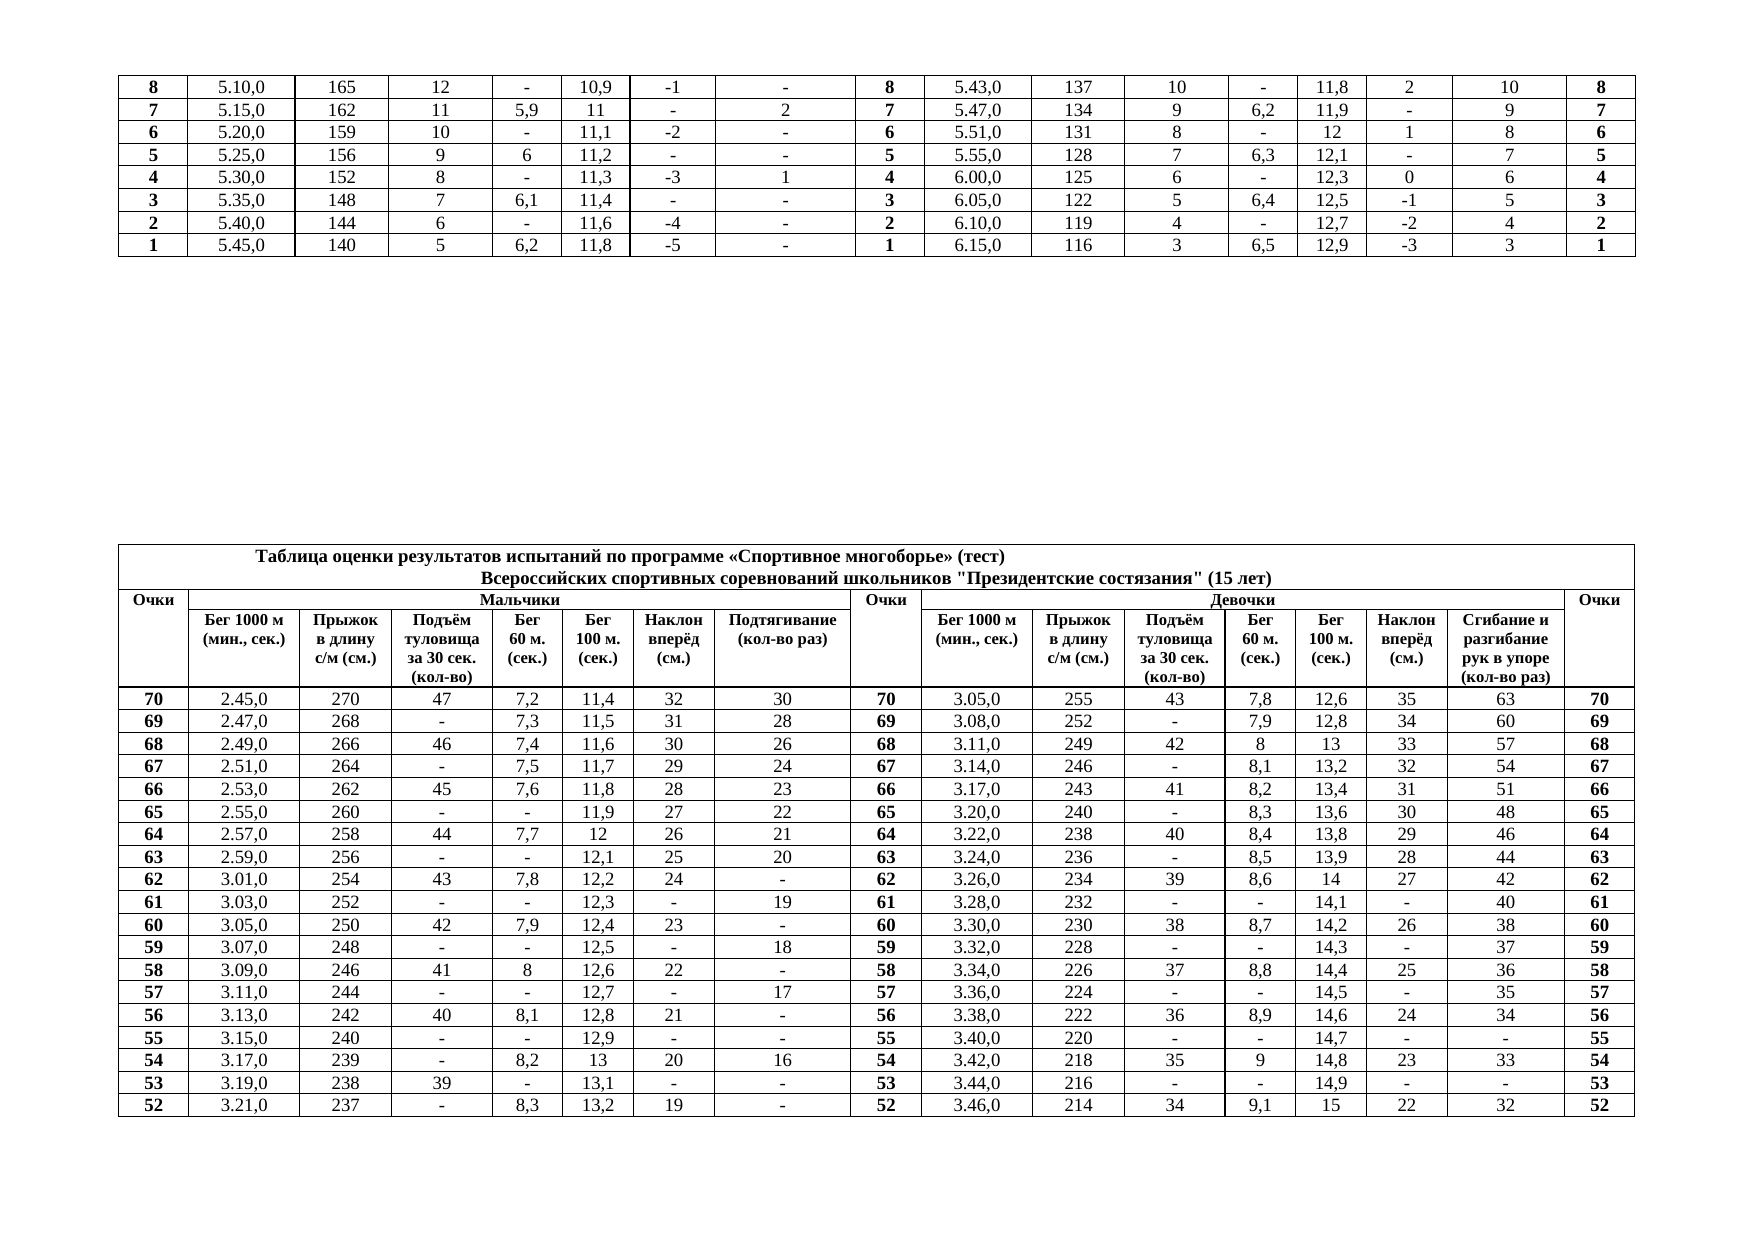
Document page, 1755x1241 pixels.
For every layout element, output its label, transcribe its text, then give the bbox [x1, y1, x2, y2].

table_cell - [1125, 1027, 1224, 1048]
table_cell 12,8 [563, 1004, 633, 1026]
table_cell 9,1 [1226, 1094, 1295, 1116]
table_cell 60 [1565, 914, 1634, 935]
table_cell 12 [389, 76, 492, 98]
table_cell Очки [1565, 590, 1634, 686]
table_cell 249 [1033, 733, 1124, 754]
table_cell 68 [1565, 733, 1634, 754]
table_cell 56 [119, 1004, 188, 1026]
table_cell - [392, 891, 492, 912]
table_cell 246 [300, 959, 391, 980]
table_cell 23 [715, 778, 850, 799]
table_cell 21 [634, 1004, 714, 1026]
table_cell - [1367, 891, 1447, 912]
table_cell 7 [1453, 144, 1566, 165]
table_cell -3 [1367, 234, 1452, 256]
table_cell 258 [300, 823, 391, 845]
table_cell 25 [634, 846, 714, 867]
table_cell 7,4 [493, 733, 562, 754]
table_cell - [392, 1094, 492, 1116]
table_cell 2.57,0 [189, 823, 299, 845]
table_cell 66 [119, 778, 188, 799]
table_cell 61 [1565, 891, 1634, 912]
table_cell - [715, 959, 850, 980]
table_cell - [1367, 1027, 1447, 1048]
table_cell 156 [296, 144, 388, 165]
table_cell 10 [1125, 76, 1228, 98]
table_cell - [1226, 891, 1295, 912]
table_cell 218 [1033, 1049, 1124, 1071]
table_cell 152 [296, 166, 388, 188]
table_cell 2 [1367, 76, 1452, 98]
table_cell 24 [715, 755, 850, 777]
table_cell 246 [1033, 755, 1124, 777]
table_cell 33 [1367, 733, 1447, 754]
table_cell 2 [716, 99, 855, 120]
table_cell 63 [1565, 846, 1634, 867]
table_cell - [1125, 710, 1224, 732]
table_cell 3.42,0 [922, 1049, 1032, 1071]
table_cell 8 [856, 76, 924, 98]
table_cell 12,5 [1298, 189, 1366, 211]
table_cell 14,5 [1296, 981, 1366, 1003]
table_cell 8 [1226, 733, 1295, 754]
table_cell 12,7 [563, 981, 633, 1003]
table_cell - [1125, 755, 1224, 777]
table_cell 2 [1567, 212, 1635, 233]
table_cell - [631, 144, 715, 165]
table_cell 5 [1453, 189, 1566, 211]
table_cell Подъём туловища за 30 сек. (кол-во) [1125, 610, 1224, 686]
table_cell 8,8 [1226, 959, 1295, 980]
table_cell - [1448, 1027, 1564, 1048]
table_cell 3.28,0 [922, 891, 1032, 912]
table_cell 8 [119, 76, 187, 98]
table_cell 59 [851, 936, 921, 958]
table_cell 12,7 [1298, 212, 1366, 233]
table_cell 116 [1032, 234, 1124, 256]
table_cell 5.55,0 [925, 144, 1031, 165]
table_cell - [631, 99, 715, 120]
table_cell - [1229, 212, 1297, 233]
table_cell 12,5 [563, 936, 633, 958]
table_cell 12,1 [563, 846, 633, 867]
table_cell 9 [1226, 1049, 1295, 1071]
table_cell 55 [851, 1027, 921, 1048]
table_cell - [631, 189, 715, 211]
table_cell 6 [1453, 166, 1566, 188]
table_cell 63 [1448, 688, 1564, 709]
table_cell 8,3 [1226, 801, 1295, 822]
table_cell 8,2 [1226, 778, 1295, 799]
table_cell 32 [1448, 1094, 1564, 1116]
table_cell 11,8 [562, 234, 629, 256]
table_cell 39 [392, 1072, 492, 1093]
table_cell 16 [715, 1049, 850, 1071]
table_cell Очки [119, 590, 188, 686]
table_cell 8 [1125, 121, 1228, 143]
table_cell Бег 100 м. (сек.) [563, 610, 633, 686]
table_cell - [392, 1027, 492, 1048]
table_cell 2.49,0 [189, 733, 299, 754]
table_cell 7 [856, 99, 924, 120]
table_cell - [1448, 1072, 1564, 1093]
table_cell Мальчики [189, 590, 850, 609]
table_cell 11,4 [563, 688, 633, 709]
table_cell 67 [119, 755, 188, 777]
table_cell - [392, 710, 492, 732]
table_cell - [715, 1004, 850, 1026]
table_cell 35 [1367, 688, 1447, 709]
table_cell 43 [392, 868, 492, 890]
table_cell - [1226, 981, 1295, 1003]
table_cell Подъём туловища за 30 сек. (кол-во) [392, 610, 492, 686]
table_cell - [634, 981, 714, 1003]
table_cell 2.55,0 [189, 801, 299, 822]
table_cell 5.10,0 [188, 76, 294, 98]
table_cell 3.17,0 [922, 778, 1032, 799]
table_cell 226 [1033, 959, 1124, 980]
table_cell 12,3 [563, 891, 633, 912]
table_cell 3.34,0 [922, 959, 1032, 980]
table_cell 53 [1565, 1072, 1634, 1093]
table_cell 68 [119, 733, 188, 754]
table_cell 3 [856, 189, 924, 211]
table_cell 7,5 [493, 755, 562, 777]
table_cell 222 [1033, 1004, 1124, 1026]
table_cell 35 [1125, 1049, 1224, 1071]
table_cell 3.21,0 [189, 1094, 299, 1116]
table_cell 12 [563, 823, 633, 845]
table_cell 159 [296, 121, 388, 143]
table_cell 5 [1567, 144, 1635, 165]
table_cell 224 [1033, 981, 1124, 1003]
table_cell 63 [119, 846, 188, 867]
table_cell 60 [1448, 710, 1564, 732]
table_cell 13,6 [1296, 801, 1366, 822]
table_cell 63 [851, 846, 921, 867]
table_cell - [392, 846, 492, 867]
table_cell 3.32,0 [922, 936, 1032, 958]
table_cell 59 [119, 936, 188, 958]
table_cell 14,2 [1296, 914, 1366, 935]
table_cell 125 [1032, 166, 1124, 188]
table_cell 236 [1033, 846, 1124, 867]
table_cell 12,6 [1296, 688, 1366, 709]
table_cell 70 [851, 688, 921, 709]
table_cell 14,6 [1296, 1004, 1366, 1026]
table_cell 60 [119, 914, 188, 935]
table_cell 8,2 [493, 1049, 562, 1071]
table_cell 26 [634, 823, 714, 845]
table_cell Девочки [922, 590, 1564, 609]
table_cell - [716, 189, 855, 211]
table_cell 37 [1448, 936, 1564, 958]
table_cell - [392, 936, 492, 958]
table_cell 20 [634, 1049, 714, 1071]
table_cell 1 [1367, 121, 1452, 143]
table_cell 61 [119, 891, 188, 912]
table_cell 34 [1367, 710, 1447, 732]
table_cell 3.11,0 [189, 981, 299, 1003]
table_cell Прыжок в длину с/м (см.) [300, 610, 391, 686]
table_cell 24 [634, 868, 714, 890]
table_cell Сгибание и разгибание рук в упоре (кол-во раз) [1448, 610, 1564, 686]
table_cell 11,9 [563, 801, 633, 822]
table_cell 5,9 [493, 99, 561, 120]
table_cell 6.05,0 [925, 189, 1031, 211]
table_cell 58 [851, 959, 921, 980]
table_cell 3.15,0 [189, 1027, 299, 1048]
table_cell 6,2 [493, 234, 561, 256]
table_cell -5 [631, 234, 715, 256]
table_cell 7,8 [493, 868, 562, 890]
table_cell 26 [715, 733, 850, 754]
table_cell 14,3 [1296, 936, 1366, 958]
table_cell 64 [1565, 823, 1634, 845]
table_cell 64 [119, 823, 188, 845]
table_cell 56 [1565, 1004, 1634, 1026]
table_cell - [493, 891, 562, 912]
table_cell 5.45,0 [188, 234, 294, 256]
table_cell 9 [1125, 99, 1228, 120]
table_cell 6 [119, 121, 187, 143]
table_cell 27 [634, 801, 714, 822]
table_cell 19 [634, 1094, 714, 1116]
table_cell 62 [1565, 868, 1634, 890]
table_cell 3.01,0 [189, 868, 299, 890]
table_cell 1 [1567, 234, 1635, 256]
table_cell 6,1 [493, 189, 561, 211]
table_cell 3.36,0 [922, 981, 1032, 1003]
table_cell 42 [1125, 733, 1224, 754]
table_cell 230 [1033, 914, 1124, 935]
table_cell 3.24,0 [922, 846, 1032, 867]
table_cell - [1125, 936, 1224, 958]
table_cell 66 [1565, 778, 1634, 799]
table_cell 248 [300, 936, 391, 958]
table_cell 24 [1367, 1004, 1447, 1026]
table_cell 11,3 [562, 166, 629, 188]
table_cell 53 [851, 1072, 921, 1093]
table_cell 148 [296, 189, 388, 211]
table_cell 56 [851, 1004, 921, 1026]
table_cell 3.05,0 [189, 914, 299, 935]
table_cell 237 [300, 1094, 391, 1116]
table_cell 5.47,0 [925, 99, 1031, 120]
table_cell 12,6 [563, 959, 633, 980]
table_cell 214 [1033, 1094, 1124, 1116]
table_cell 58 [1565, 959, 1634, 980]
table_cell - [493, 1027, 562, 1048]
table_cell 11 [389, 99, 492, 120]
table_cell - [493, 76, 561, 98]
table_cell 45 [392, 778, 492, 799]
table_cell 234 [1033, 868, 1124, 890]
table_cell - [1125, 801, 1224, 822]
table_cell 243 [1033, 778, 1124, 799]
table_cell - [1226, 1072, 1295, 1093]
table_cell 11,5 [563, 710, 633, 732]
table_cell 18 [715, 936, 850, 958]
table_cell 5 [119, 144, 187, 165]
table_cell 232 [1033, 891, 1124, 912]
table_cell 3.07,0 [189, 936, 299, 958]
table_cell 7,2 [493, 688, 562, 709]
table_cell 8 [1567, 76, 1635, 98]
table_cell 14,7 [1296, 1027, 1366, 1048]
table_cell 270 [300, 688, 391, 709]
table_cell - [1125, 1072, 1224, 1093]
table_cell 57 [1565, 981, 1634, 1003]
table_cell 20 [715, 846, 850, 867]
table_cell 12,9 [563, 1027, 633, 1048]
table_cell 22 [715, 801, 850, 822]
table_cell - [392, 981, 492, 1003]
table_cell - [716, 144, 855, 165]
table_cell 4 [856, 166, 924, 188]
table_cell 55 [119, 1027, 188, 1048]
table_cell 66 [851, 778, 921, 799]
table_cell 3 [1567, 189, 1635, 211]
table_cell 11,6 [563, 733, 633, 754]
table_cell - [493, 801, 562, 822]
table_cell 239 [300, 1049, 391, 1071]
table_cell 7 [119, 99, 187, 120]
table_cell 128 [1032, 144, 1124, 165]
table_cell 5 [856, 144, 924, 165]
table_cell - [634, 891, 714, 912]
table_cell 3.17,0 [189, 1049, 299, 1071]
table_cell - [716, 212, 855, 233]
table_cell 35 [1448, 981, 1564, 1003]
table_cell 13,2 [1296, 755, 1366, 777]
table_cell 5.30,0 [188, 166, 294, 188]
table_cell Очки [851, 590, 921, 686]
table_cell 14,1 [1296, 891, 1366, 912]
table_cell - [1229, 121, 1297, 143]
table_cell 252 [1033, 710, 1124, 732]
table_cell 122 [1032, 189, 1124, 211]
table_cell 7 [389, 189, 492, 211]
table_cell Наклон вперёд (см.) [1367, 610, 1447, 686]
table_cell 36 [1448, 959, 1564, 980]
table_cell 14,8 [1296, 1049, 1366, 1071]
table_cell 29 [634, 755, 714, 777]
table_cell 8,7 [1226, 914, 1295, 935]
table_cell 6 [389, 212, 492, 233]
table_cell 70 [119, 688, 188, 709]
table_cell 46 [1448, 823, 1564, 845]
table_cell 67 [851, 755, 921, 777]
table_cell 13 [1296, 733, 1366, 754]
table_cell 264 [300, 755, 391, 777]
table_cell 11,2 [562, 144, 629, 165]
table_cell 15 [1296, 1094, 1366, 1116]
table_cell 8 [1453, 121, 1566, 143]
table_cell 5.35,0 [188, 189, 294, 211]
table_cell 3.22,0 [922, 823, 1032, 845]
table_cell Наклон вперёд (см.) [634, 610, 714, 686]
table_cell 7,6 [493, 778, 562, 799]
table_cell 11,8 [563, 778, 633, 799]
table_cell - [716, 76, 855, 98]
table_cell 1 [716, 166, 855, 188]
table_cell - [1226, 936, 1295, 958]
table_cell 6.15,0 [925, 234, 1031, 256]
table_cell 52 [1565, 1094, 1634, 1116]
table_cell 52 [851, 1094, 921, 1116]
table_cell 119 [1032, 212, 1124, 233]
table_cell 12,2 [563, 868, 633, 890]
table_cell 68 [851, 733, 921, 754]
table_cell 43 [1125, 688, 1224, 709]
table_cell 220 [1033, 1027, 1124, 1048]
table_cell 12,9 [1298, 234, 1366, 256]
table_cell 59 [1565, 936, 1634, 958]
table_cell 31 [634, 710, 714, 732]
table_cell 1 [856, 234, 924, 256]
table_cell 11,1 [562, 121, 629, 143]
table_cell 11,8 [1298, 76, 1366, 98]
table_cell 4 [119, 166, 187, 188]
table_cell 44 [1448, 846, 1564, 867]
table_cell 57 [119, 981, 188, 1003]
table_cell 8,3 [493, 1094, 562, 1116]
table_cell - [1125, 981, 1224, 1003]
table_cell -1 [631, 76, 715, 98]
table_cell 42 [1448, 868, 1564, 890]
table_cell 1 [119, 234, 187, 256]
table_cell 13,8 [1296, 823, 1366, 845]
table_cell 10 [389, 121, 492, 143]
table_cell - [493, 846, 562, 867]
table_cell 8,5 [1226, 846, 1295, 867]
table_cell 268 [300, 710, 391, 732]
table_cell 2.45,0 [189, 688, 299, 709]
table_cell 254 [300, 868, 391, 890]
table_cell - [1229, 76, 1297, 98]
table_cell 8,4 [1226, 823, 1295, 845]
table_cell 60 [851, 914, 921, 935]
table_cell 131 [1032, 121, 1124, 143]
table_cell 7 [1567, 99, 1635, 120]
table_cell 30 [634, 733, 714, 754]
table_cell 5.20,0 [188, 121, 294, 143]
table_cell 5.43,0 [925, 76, 1031, 98]
table_cell 13,1 [563, 1072, 633, 1093]
table_cell -3 [631, 166, 715, 188]
table_cell 69 [851, 710, 921, 732]
table_cell -1 [1367, 189, 1452, 211]
table_cell - [715, 914, 850, 935]
table_cell 5.25,0 [188, 144, 294, 165]
table_cell 7,9 [493, 914, 562, 935]
table_cell - [1229, 166, 1297, 188]
table_cell 67 [1565, 755, 1634, 777]
table_cell 3.14,0 [922, 755, 1032, 777]
table_cell 5 [1125, 189, 1228, 211]
table_cell 12,1 [1298, 144, 1366, 165]
table_cell Подтягивание (кол-во раз) [715, 610, 850, 686]
table_cell 240 [1033, 801, 1124, 822]
table_cell 4 [1125, 212, 1228, 233]
table_cell 7 [1125, 144, 1228, 165]
table_cell 2.51,0 [189, 755, 299, 777]
table_cell 162 [296, 99, 388, 120]
table_cell 53 [119, 1072, 188, 1093]
table_cell 2.47,0 [189, 710, 299, 732]
table_cell 3.05,0 [922, 688, 1032, 709]
table_cell 40 [1448, 891, 1564, 912]
table_cell 6 [1125, 166, 1228, 188]
table_cell - [1125, 891, 1224, 912]
table_cell 252 [300, 891, 391, 912]
table_cell 140 [296, 234, 388, 256]
table_cell 32 [1367, 755, 1447, 777]
table_cell 7,3 [493, 710, 562, 732]
table_cell Бег 60 м. (сек.) [1226, 610, 1295, 686]
table_cell -4 [631, 212, 715, 233]
table_cell 26 [1367, 914, 1447, 935]
table_cell 29 [1367, 823, 1447, 845]
table_cell 65 [851, 801, 921, 822]
table_cell - [715, 868, 850, 890]
table_cell 64 [851, 823, 921, 845]
table_cell 22 [1367, 1094, 1447, 1116]
table_cell 33 [1448, 1049, 1564, 1071]
table_header Таблица оценки результатов испытаний по программе «Спортивное многоборье» (тест) Всероссийских спортивных соревнований школьников "Президентские состязания" (15 лет) [119, 545, 1634, 588]
table_cell - [1367, 981, 1447, 1003]
table_cell Прыжок в длину с/м (см.) [1033, 610, 1124, 686]
table_cell 6,2 [1229, 99, 1297, 120]
table_cell 5 [389, 234, 492, 256]
table_cell 216 [1033, 1072, 1124, 1093]
table_cell 38 [1125, 914, 1224, 935]
table_cell 62 [119, 868, 188, 890]
table_cell 39 [1125, 868, 1224, 890]
table_cell 11,6 [562, 212, 629, 233]
table_cell 2 [856, 212, 924, 233]
table_cell 54 [1448, 755, 1564, 777]
table_cell 11,4 [562, 189, 629, 211]
table_cell 51 [1448, 778, 1564, 799]
table_cell 3.13,0 [189, 1004, 299, 1026]
table_cell 57 [851, 981, 921, 1003]
table_cell 6 [493, 144, 561, 165]
table_cell 11,9 [1298, 99, 1366, 120]
table_cell 30 [715, 688, 850, 709]
table_cell 256 [300, 846, 391, 867]
table_cell 69 [1565, 710, 1634, 732]
table_cell 21 [715, 823, 850, 845]
table_cell 10,9 [562, 76, 629, 98]
table_cell Бег 100 м. (сек.) [1296, 610, 1366, 686]
table_cell 2 [119, 212, 187, 233]
table_cell 2.53,0 [189, 778, 299, 799]
table_cell - [1226, 1027, 1295, 1048]
table_cell 134 [1032, 99, 1124, 120]
table_cell 6.00,0 [925, 166, 1031, 188]
table_cell 3.09,0 [189, 959, 299, 980]
table_cell 238 [1033, 823, 1124, 845]
table_cell 5.40,0 [188, 212, 294, 233]
table_cell 23 [1367, 1049, 1447, 1071]
table_cell - [715, 1027, 850, 1048]
table_cell 9 [389, 144, 492, 165]
table_cell 6.10,0 [925, 212, 1031, 233]
table_cell 12 [1298, 121, 1366, 143]
table_cell 5.51,0 [925, 121, 1031, 143]
table_cell - [634, 1072, 714, 1093]
table_cell 3.11,0 [922, 733, 1032, 754]
table_cell 52 [119, 1094, 188, 1116]
table_cell 12,3 [1298, 166, 1366, 188]
table_cell - [634, 1027, 714, 1048]
table_cell 6,4 [1229, 189, 1297, 211]
table_cell 8,6 [1226, 868, 1295, 890]
table_cell 36 [1125, 1004, 1224, 1026]
table_cell 37 [1125, 959, 1224, 980]
table_cell 12,4 [563, 914, 633, 935]
table_cell 58 [119, 959, 188, 980]
table_cell 10 [1453, 76, 1566, 98]
table_cell 65 [119, 801, 188, 822]
table_cell 61 [851, 891, 921, 912]
table_cell 262 [300, 778, 391, 799]
table_cell 3 [1453, 234, 1566, 256]
table_cell 54 [119, 1049, 188, 1071]
table_cell 255 [1033, 688, 1124, 709]
table_cell 40 [1125, 823, 1224, 845]
table_cell 9 [1453, 99, 1566, 120]
table_cell 8 [493, 959, 562, 980]
table_cell 6 [1567, 121, 1635, 143]
table_cell Бег 1000 м (мин., сек.) [189, 610, 299, 686]
table_cell 3.46,0 [922, 1094, 1032, 1116]
table_cell 28 [715, 710, 850, 732]
table_cell 3.40,0 [922, 1027, 1032, 1048]
table_cell 28 [1367, 846, 1447, 867]
table_cell 65 [1565, 801, 1634, 822]
table_cell - [493, 166, 561, 188]
table_cell 4 [1567, 166, 1635, 188]
table_cell 44 [392, 823, 492, 845]
table_cell 54 [851, 1049, 921, 1071]
table_cell - [716, 234, 855, 256]
table_cell 70 [1565, 688, 1634, 709]
table_cell 69 [119, 710, 188, 732]
table_cell 8,9 [1226, 1004, 1295, 1026]
table_cell 22 [634, 959, 714, 980]
table_cell - [392, 1049, 492, 1071]
table_cell 2.59,0 [189, 846, 299, 867]
table_cell 25 [1367, 959, 1447, 980]
table_cell 3.38,0 [922, 1004, 1032, 1026]
table_cell 57 [1448, 733, 1564, 754]
table_cell 8,1 [1226, 755, 1295, 777]
table_cell 3 [119, 189, 187, 211]
table_cell 3.20,0 [922, 801, 1032, 822]
table_cell 165 [296, 76, 388, 98]
table_cell - [715, 1072, 850, 1093]
table_cell 6 [856, 121, 924, 143]
table_cell 238 [300, 1072, 391, 1093]
table_cell 4 [1453, 212, 1566, 233]
table_cell Бег 60 м. (сек.) [493, 610, 562, 686]
table_cell 27 [1367, 868, 1447, 890]
table_cell 244 [300, 981, 391, 1003]
table_cell 47 [392, 688, 492, 709]
table_cell 3 [1125, 234, 1228, 256]
table_cell Бег 1000 м (мин., сек.) [922, 610, 1032, 686]
table_cell 62 [851, 868, 921, 890]
table_cell - [716, 121, 855, 143]
table_cell 228 [1033, 936, 1124, 958]
table_cell 12,8 [1296, 710, 1366, 732]
table_cell - [1125, 846, 1224, 867]
table_cell - [392, 755, 492, 777]
table_cell - [1367, 1072, 1447, 1093]
table_cell - [1367, 144, 1452, 165]
table_cell 38 [1448, 914, 1564, 935]
table_cell 30 [1367, 801, 1447, 822]
table_cell 31 [1367, 778, 1447, 799]
table_cell 40 [392, 1004, 492, 1026]
table_cell 3.03,0 [189, 891, 299, 912]
table_cell 7,7 [493, 823, 562, 845]
table_cell - [493, 1072, 562, 1093]
table_cell 41 [392, 959, 492, 980]
table_cell 13,4 [1296, 778, 1366, 799]
table_cell 46 [392, 733, 492, 754]
table_cell 19 [715, 891, 850, 912]
table_cell 48 [1448, 801, 1564, 822]
table_cell 13 [563, 1049, 633, 1071]
table_cell - [634, 936, 714, 958]
table_cell 6,3 [1229, 144, 1297, 165]
table_cell - [1367, 99, 1452, 120]
table_cell 250 [300, 914, 391, 935]
table_cell - [493, 936, 562, 958]
table_cell 240 [300, 1027, 391, 1048]
table_cell 3.44,0 [922, 1072, 1032, 1093]
table_cell 266 [300, 733, 391, 754]
table_cell 8 [389, 166, 492, 188]
table_cell 13,9 [1296, 846, 1366, 867]
table_cell 32 [634, 688, 714, 709]
table_cell 3.26,0 [922, 868, 1032, 890]
table_cell 3.19,0 [189, 1072, 299, 1093]
table_cell 54 [1565, 1049, 1634, 1071]
table_cell 42 [392, 914, 492, 935]
table_cell - [1367, 936, 1447, 958]
table_cell 34 [1448, 1004, 1564, 1026]
table_cell 55 [1565, 1027, 1634, 1048]
table_cell -2 [631, 121, 715, 143]
table_cell 13,2 [563, 1094, 633, 1116]
table_cell 14 [1296, 868, 1366, 890]
table_cell 41 [1125, 778, 1224, 799]
table_cell - [493, 981, 562, 1003]
table_cell 0 [1367, 166, 1452, 188]
table_cell - [715, 1094, 850, 1116]
table_cell 144 [296, 212, 388, 233]
table_cell 23 [634, 914, 714, 935]
table_cell 137 [1032, 76, 1124, 98]
table_cell 8,1 [493, 1004, 562, 1026]
table_cell 6,5 [1229, 234, 1297, 256]
table_cell - [493, 212, 561, 233]
table_cell - [392, 801, 492, 822]
table_cell 5.15,0 [188, 99, 294, 120]
table_cell 3.08,0 [922, 710, 1032, 732]
table_cell 28 [634, 778, 714, 799]
table_cell 14,9 [1296, 1072, 1366, 1093]
table_cell -2 [1367, 212, 1452, 233]
table_cell 7,9 [1226, 710, 1295, 732]
table_cell 11,7 [563, 755, 633, 777]
table_cell 3.30,0 [922, 914, 1032, 935]
table_cell - [493, 121, 561, 143]
table_cell 242 [300, 1004, 391, 1026]
table_cell 14,4 [1296, 959, 1366, 980]
table_cell 11 [562, 99, 629, 120]
table_cell 17 [715, 981, 850, 1003]
table_cell 260 [300, 801, 391, 822]
table_cell 7,8 [1226, 688, 1295, 709]
table_cell 34 [1125, 1094, 1224, 1116]
